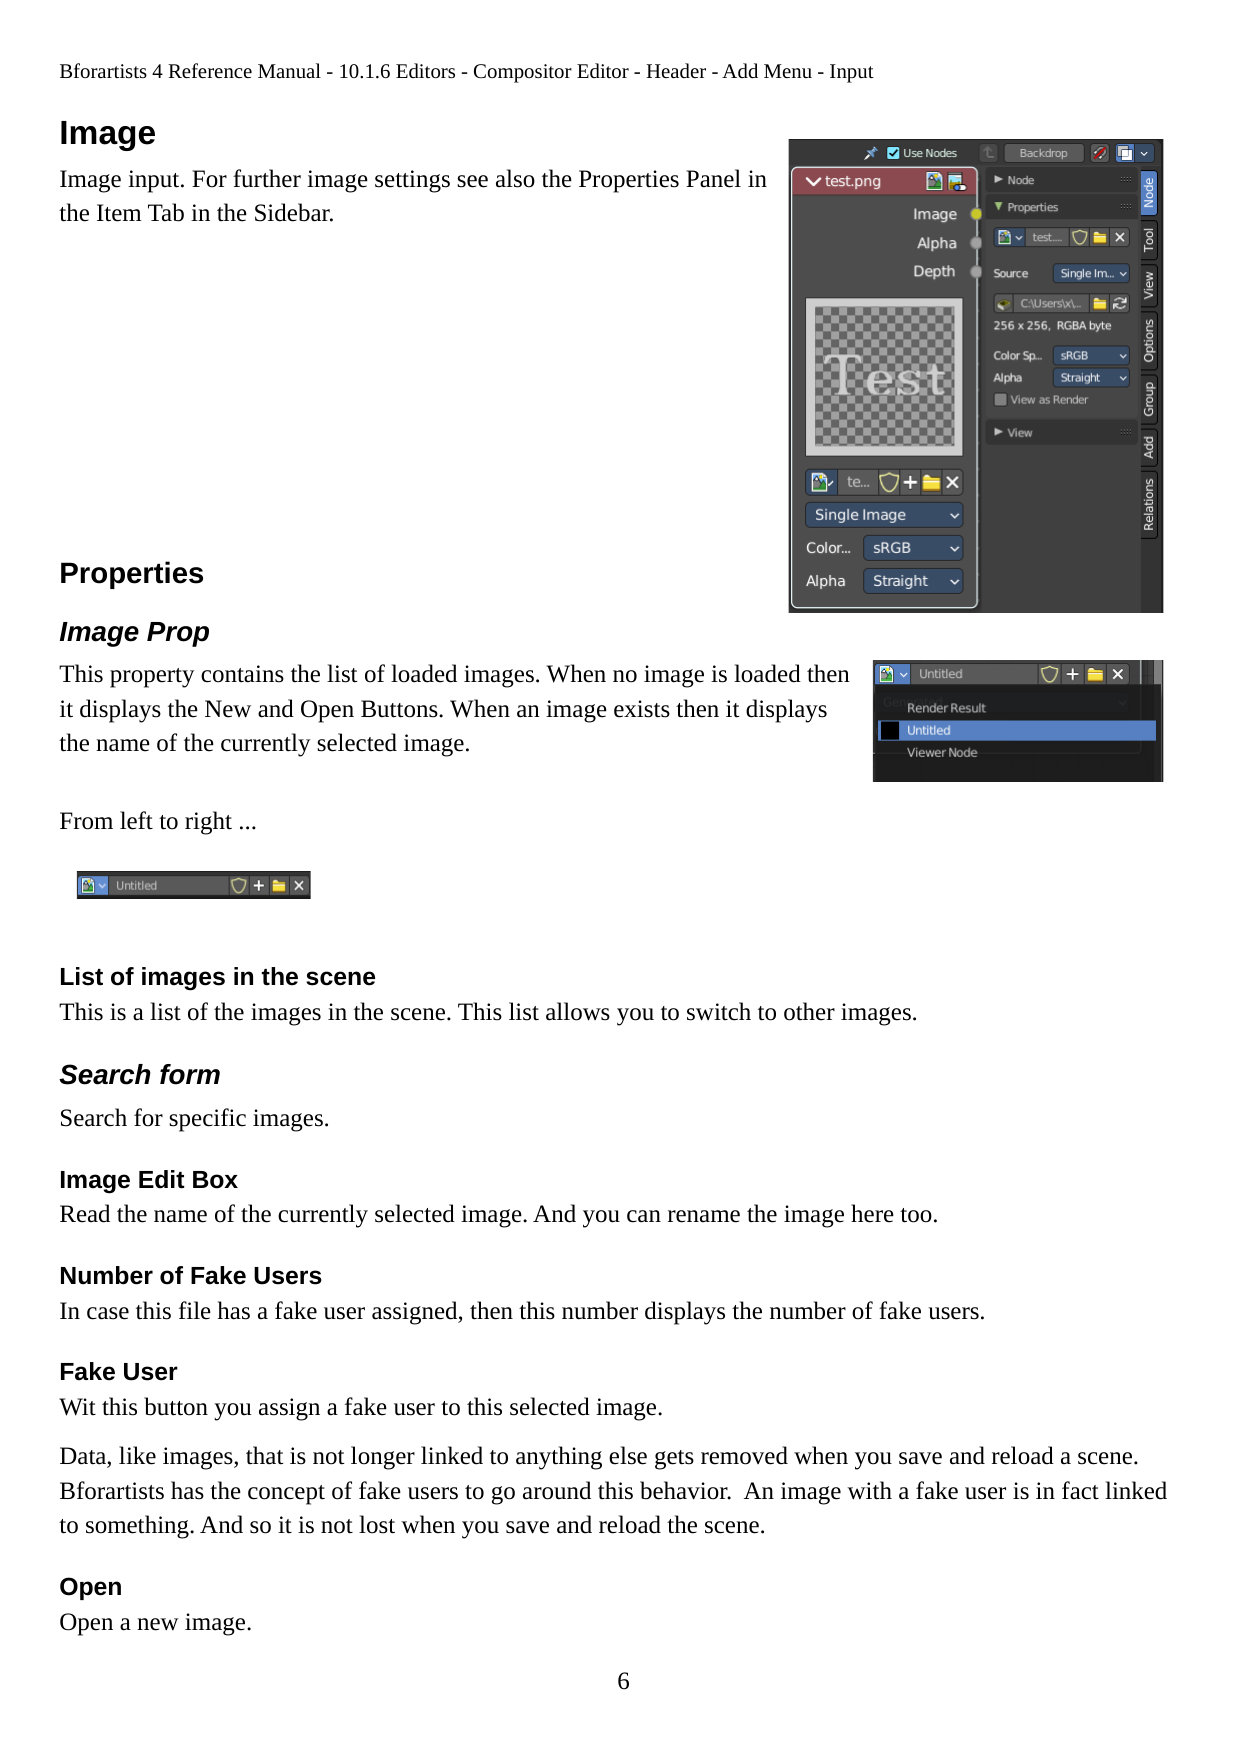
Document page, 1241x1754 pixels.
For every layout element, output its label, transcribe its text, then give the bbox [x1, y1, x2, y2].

subtitle Number of Fake Users [59, 1261, 1181, 1289]
subtitle [1164, 556, 1181, 590]
subtitle Open [59, 1572, 1181, 1600]
subtitle Search form [59, 1059, 1181, 1091]
text Data, like images, that is not longer linked to anything else gets removed when you save and reload a scene. Bforartists has the concept of fake users to go around this behavior. An image with a fake user is in fact linked to something. And so it is not lost when you save and reload the scene. [59, 1441, 1181, 1539]
subtitle Image Edit Box [59, 1165, 1181, 1193]
text From left to right ... [59, 806, 1181, 835]
subtitle Fake User [59, 1357, 1181, 1386]
text Open a new image. [59, 1607, 1181, 1635]
picture [872, 660, 1164, 782]
subtitle Image [59, 113, 1181, 151]
subtitle List of images in the scene [59, 962, 1181, 991]
picture [788, 139, 1164, 613]
text This property contains the list of loaded images. When no image is loaded then it displays the New and Open Buttons. When an image exists then it displays the name of the currently selected image. [59, 659, 1181, 757]
text Search for specific images. [59, 1103, 1181, 1132]
subtitle Properties [59, 556, 788, 590]
subtitle Image Prop [59, 615, 1181, 647]
text This is a list of the images in the scene. This list allows you to switch to other images. [59, 997, 1181, 1026]
text Read the name of the currently selected image. And you can rename the image here too. [59, 1199, 1181, 1228]
picture [76, 871, 311, 899]
text In case this file has a fake user assigned, then this number displays the number of fake users. [59, 1296, 1181, 1324]
text Wit this button you assign a fake user to this selected image. [59, 1392, 1181, 1421]
text Image input. For further image settings see also the Properties Panel in the Item Tab in the Sidebar. [59, 164, 788, 227]
